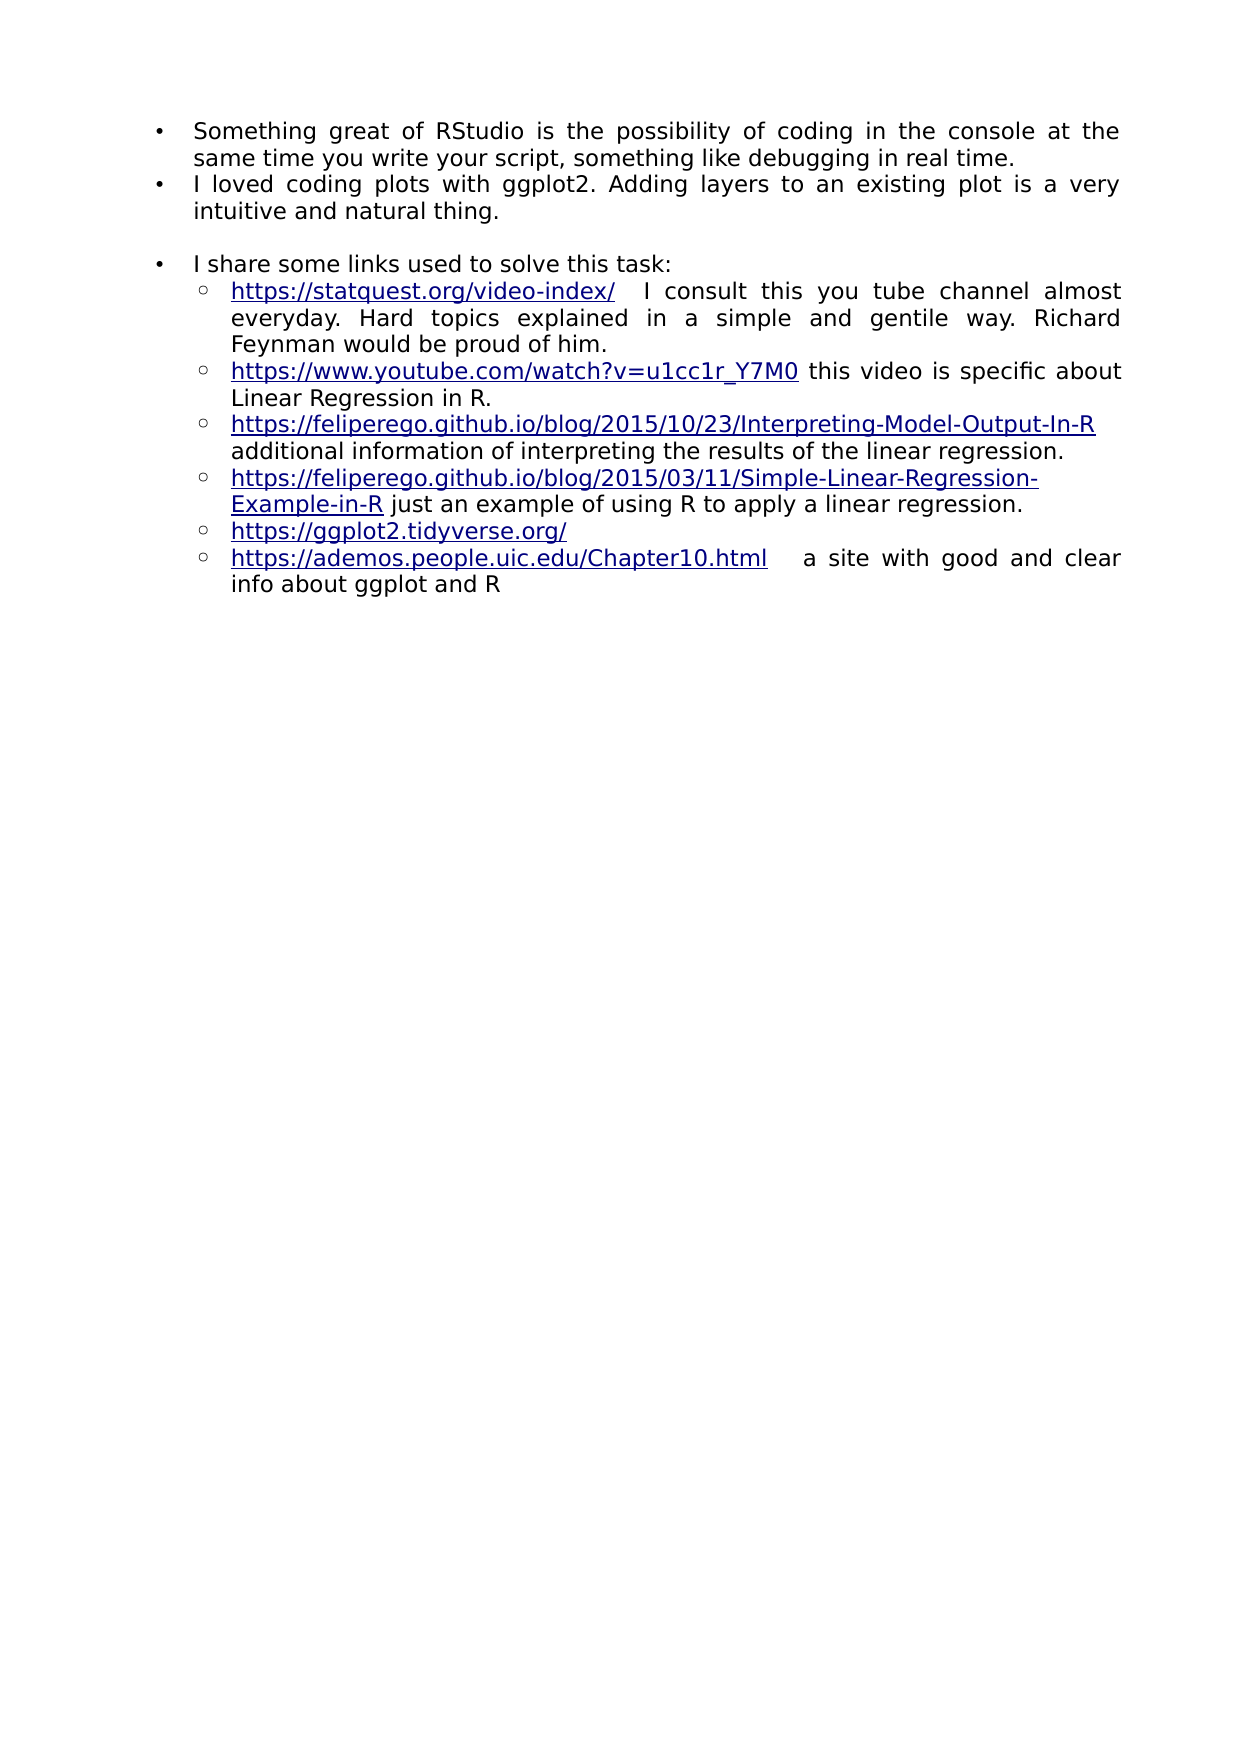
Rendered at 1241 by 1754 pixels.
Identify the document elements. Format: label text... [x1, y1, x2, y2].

list https://ggplot2.tidyverse.org/ [193, 518, 1122, 545]
list https://statquest.org/video-index/ I consult this you tube channel almost everyday. Hard topics explained in a simple and gentile way. Richard Feynman would be proud of him. [193, 278, 1122, 358]
list Something great of RStudio is the possibility of coding in the console at the same time you write your script, something like debugging in real time. [156, 118, 1122, 171]
list https://feliperego.github.io/blog/2015/10/23/Interpreting-Model-Output-In-R additional information of interpreting the results of the linear regression. [193, 411, 1122, 465]
list I share some links used to solve this task: [156, 251, 1122, 278]
list https://ademos.people.uic.edu/Chapter10.html a site with good and clear info about ggplot and R [193, 545, 1122, 598]
list I loved coding plots with ggplot2. Adding layers to an existing plot is a very intuitive and natural thing. [156, 171, 1122, 225]
list https://www.youtube.com/watch?v=u1cc1r_Y7M0 this video is specific about Linear Regression in R. [193, 358, 1122, 411]
list https://feliperego.github.io/blog/2015/03/11/Simple-Linear-Regression-Example-in-R just an example of using R to apply a linear regression. [193, 465, 1122, 518]
